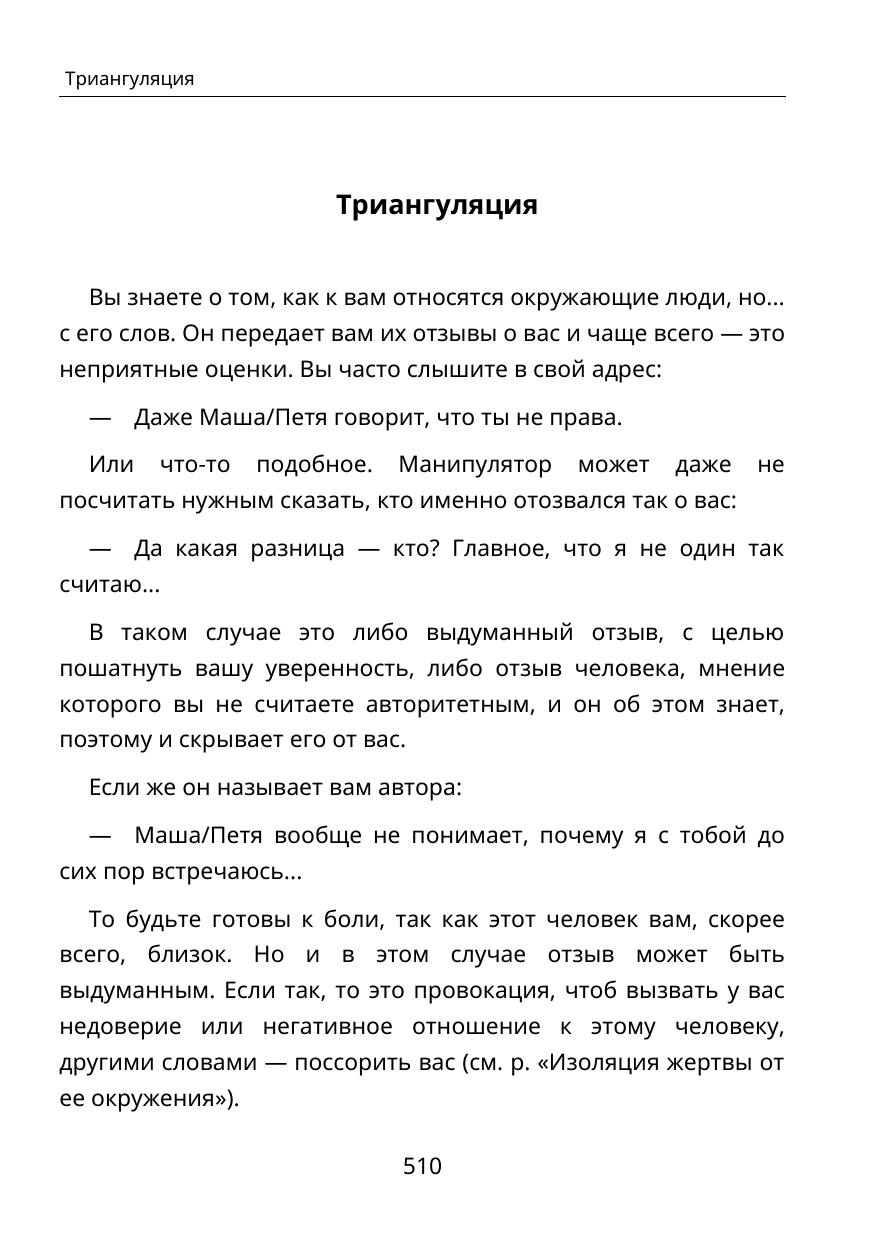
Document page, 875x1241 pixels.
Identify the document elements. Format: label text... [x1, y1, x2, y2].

text То будьте готовы к боли, так как этот человек вам, скорее всего, близок. Но и в этом случае отзыв может быть выдуманным. Если так, то это провокация, чтоб вызвать у вас недоверие или негативное отношение к этому человеку, другими словами — поссорить вас (см. р. «Изоляция жертвы от ее окружения»). [59, 902, 786, 1113]
list Даже Маша/Петя говорит, что ты не права. [59, 401, 786, 432]
text Или что-то подобное. Манипулятор может даже не посчитать нужным сказать, кто именно отозвался так о вас: [59, 448, 786, 516]
list Маша/Петя вообще не понимает, почему я с тобой до сих пор встречаюсь... [59, 819, 786, 886]
list Да какая разница — кто? Главное, что я не один так считаю... [59, 532, 786, 599]
subtitle Триангуляция [59, 185, 786, 222]
text В таком случае это либо выдуманный отзыв, с целью пошатнуть вашу уверенность, либо отзыв человека, мнение которого вы не считаете авторитетным, и он об этом знает, поэтому и скрывает его от вас. [59, 616, 786, 755]
text Вы знаете о том, как к вам относятся окружающие люди, но... с его слов. Он передает вам их отзывы о вас и чаще всего — это неприятные оценки. Вы часто слышите в свой адрес: [59, 281, 786, 384]
text Если же он называет вам автора: [59, 771, 786, 802]
